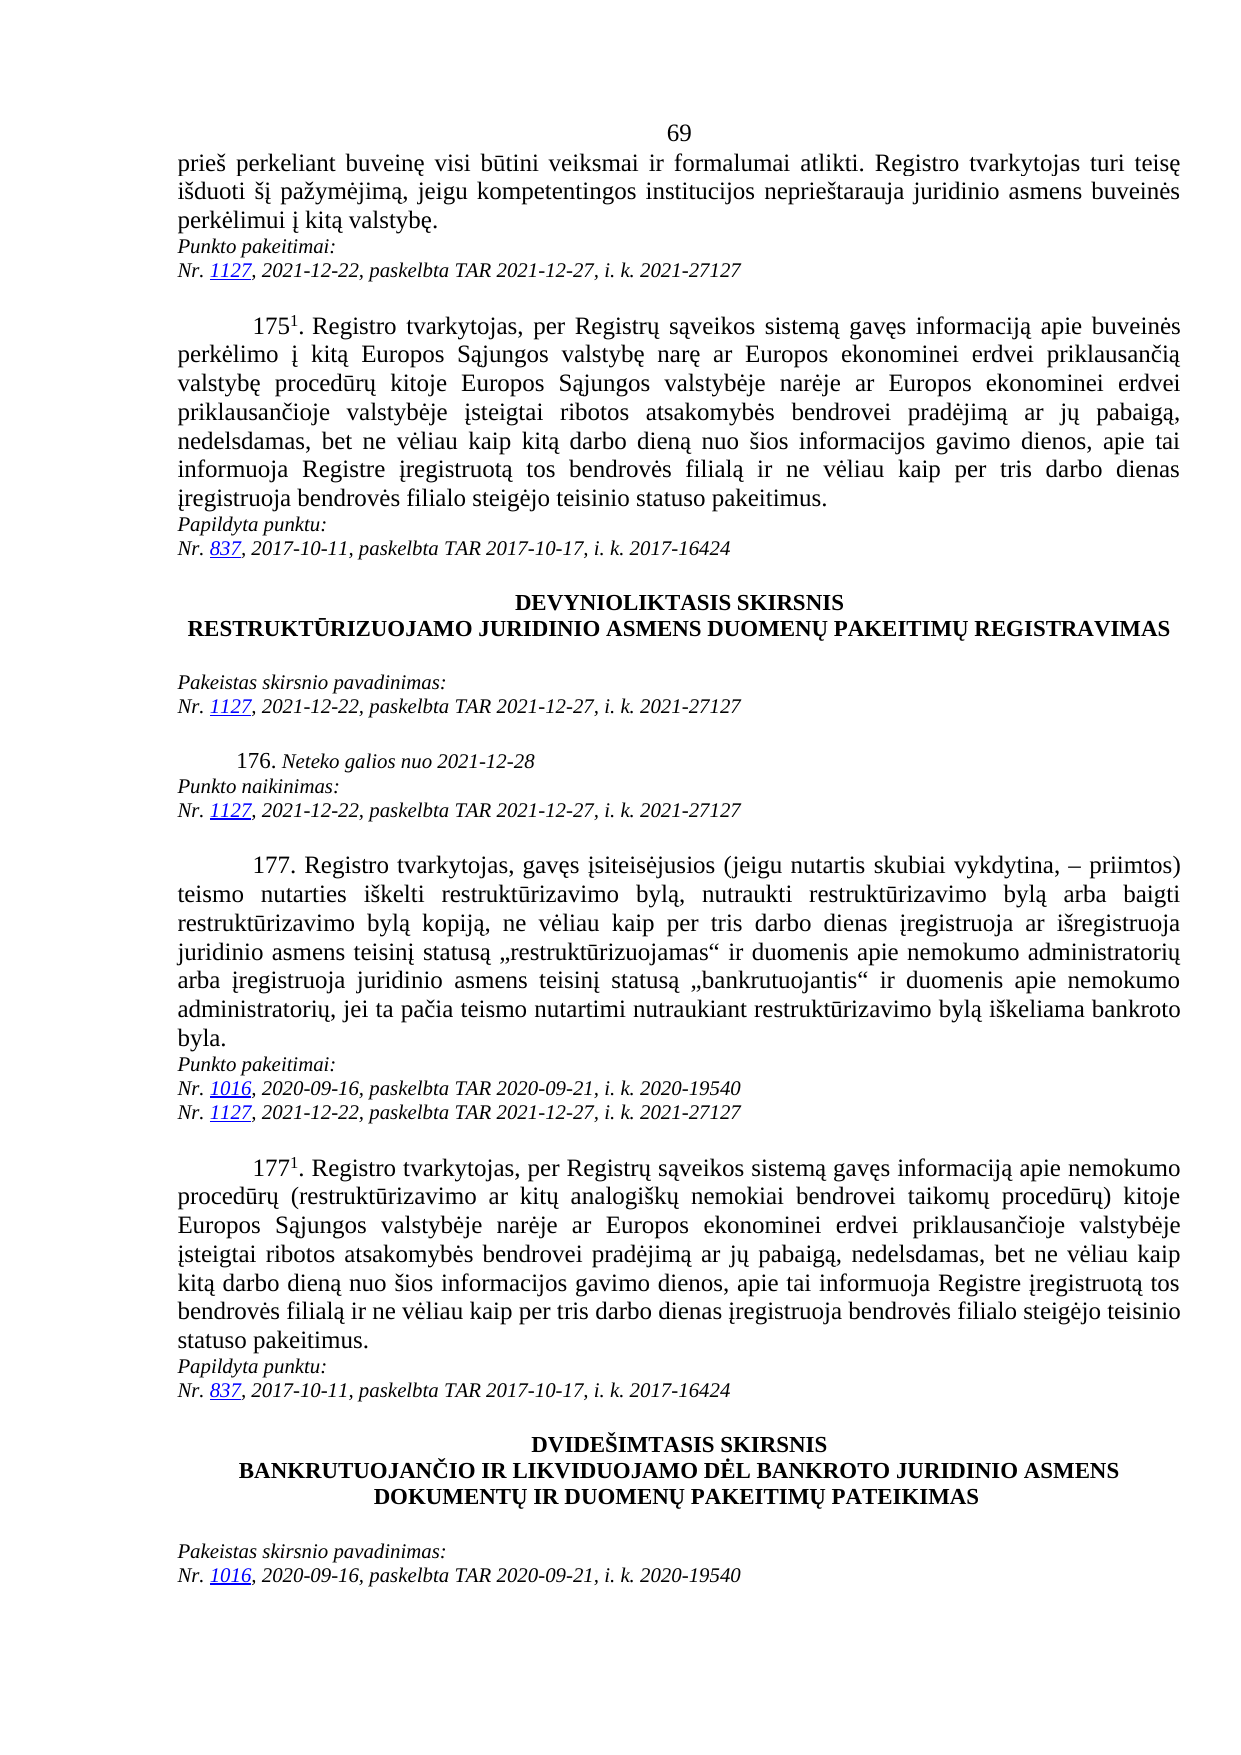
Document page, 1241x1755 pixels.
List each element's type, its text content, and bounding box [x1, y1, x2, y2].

text Nr. 837, 2017-10-11, paskelbta TAR 2017-10-17, i. k. 2017-16424 [177, 1378, 1181, 1402]
text 1751. Registro tvarkytojas, per Registrų sąveikos sistemą gavęs informaciją apie buveinės perkėlimo į kitą Europos Sąjungos valstybę narę ar Europos ekonominei erdvei priklausančią valstybę procedūrų kitoje Europos Sąjungos valstybėje narėje ar Europos ekonominei erdvei priklausančioje valstybėje įsteigtai ribotos atsakomybės bendrovei pradėjimą ar jų pabaigą, nedelsdamas, bet ne vėliau kaip kitą darbo dieną nuo šios informacijos gavimo dienos, apie tai informuoja Registre įregistruotą tos bendrovės filialą ir ne vėliau kaip per tris darbo dienas įregistruoja bendrovės filialo steigėjo teisinio statuso pakeitimus. [177, 311, 1181, 512]
text Papildyta punktu: [177, 512, 1181, 536]
text Nr. 1016, 2020-09-16, paskelbta TAR 2020-09-21, i. k. 2020-19540 [177, 1563, 1181, 1587]
text 177. Registro tvarkytojas, gavęs įsiteisėjusios (jeigu nutartis skubiai vykdytina, – priimtos) teismo nutarties iškelti restruktūrizavimo bylą, nutraukti restruktūrizavimo bylą arba baigti restruktūrizavimo bylą kopiją, ne vėliau kaip per tris darbo dienas įregistruoja ar išregistruoja juridinio asmens teisinį statusą „restruktūrizuojamas“ ir duomenis apie nemokumo administratorių arba įregistruoja juridinio asmens teisinį statusą „bankrutuojantis“ ir duomenis apie nemokumo administratorių, jei ta pačia teismo nutartimi nutraukiant restruktūrizavimo bylą iškeliama bankroto byla. [177, 850, 1181, 1052]
text Nr. 1127, 2021-12-22, paskelbta TAR 2021-12-27, i. k. 2021-27127 [177, 694, 1181, 718]
text DEVYNIOLIKTASIS SKIRSNIS [177, 589, 1181, 615]
text Pakeistas skirsnio pavadinimas: [177, 670, 1181, 694]
text prieš perkeliant buveinę visi būtini veiksmai ir formalumai atlikti. Registro tvarkytojas turi teisę išduoti šį pažymėjimą, jeigu kompetentingos institucijos neprieštarauja juridinio asmens buveinės perkėlimui į kitą valstybę. [177, 148, 1181, 234]
text Punkto naikinimas: [177, 773, 1181, 798]
text DVIDEŠIMTASIS SKIRSNIS [177, 1431, 1181, 1457]
text Papildyta punktu: [177, 1354, 1181, 1378]
text 176. Neteko galios nuo 2021-12-28 [177, 747, 1181, 773]
text Pakeistas skirsnio pavadinimas: [177, 1538, 1181, 1563]
text Nr. 1127, 2021-12-22, paskelbta TAR 2021-12-27, i. k. 2021-27127 [177, 798, 1181, 822]
text Punkto pakeitimai: [177, 234, 1181, 258]
text Nr. 1016, 2020-09-16, paskelbta TAR 2020-09-21, i. k. 2020-19540 [177, 1076, 1181, 1100]
text 1771. Registro tvarkytojas, per Registrų sąveikos sistemą gavęs informaciją apie nemokumo procedūrų (restruktūrizavimo ar kitų analogiškų nemokiai bendrovei taikomų procedūrų) kitoje Europos Sąjungos valstybėje narėje ar Europos ekonominei erdvei priklausančioje valstybėje įsteigtai ribotos atsakomybės bendrovei pradėjimą ar jų pabaigą, nedelsdamas, bet ne vėliau kaip kitą darbo dieną nuo šios informacijos gavimo dienos, apie tai informuoja Registre įregistruotą tos bendrovės filialą ir ne vėliau kaip per tris darbo dienas įregistruoja bendrovės filialo steigėjo teisinio statuso pakeitimus. [177, 1153, 1181, 1354]
text Nr. 837, 2017-10-11, paskelbta TAR 2017-10-17, i. k. 2017-16424 [177, 536, 1181, 560]
text RESTRUKTŪRIZUOJAMO JURIDINIO ASMENS DUOMENŲ PAKEITIMŲ REGISTRAVIMAS [177, 615, 1181, 642]
text Nr. 1127, 2021-12-22, paskelbta TAR 2021-12-27, i. k. 2021-27127 [177, 1100, 1181, 1124]
text BANKRUTUOJANČIO IR LIKVIDUOJAMO DĖL BANKROTO JURIDINIO ASMENS DOKUMENTŲ IR DUOMENŲ PAKEITIMŲ PATEIKIMAS [177, 1457, 1181, 1510]
text Nr. 1127, 2021-12-22, paskelbta TAR 2021-12-27, i. k. 2021-27127 [177, 258, 1181, 282]
text Punkto pakeitimai: [177, 1052, 1181, 1076]
